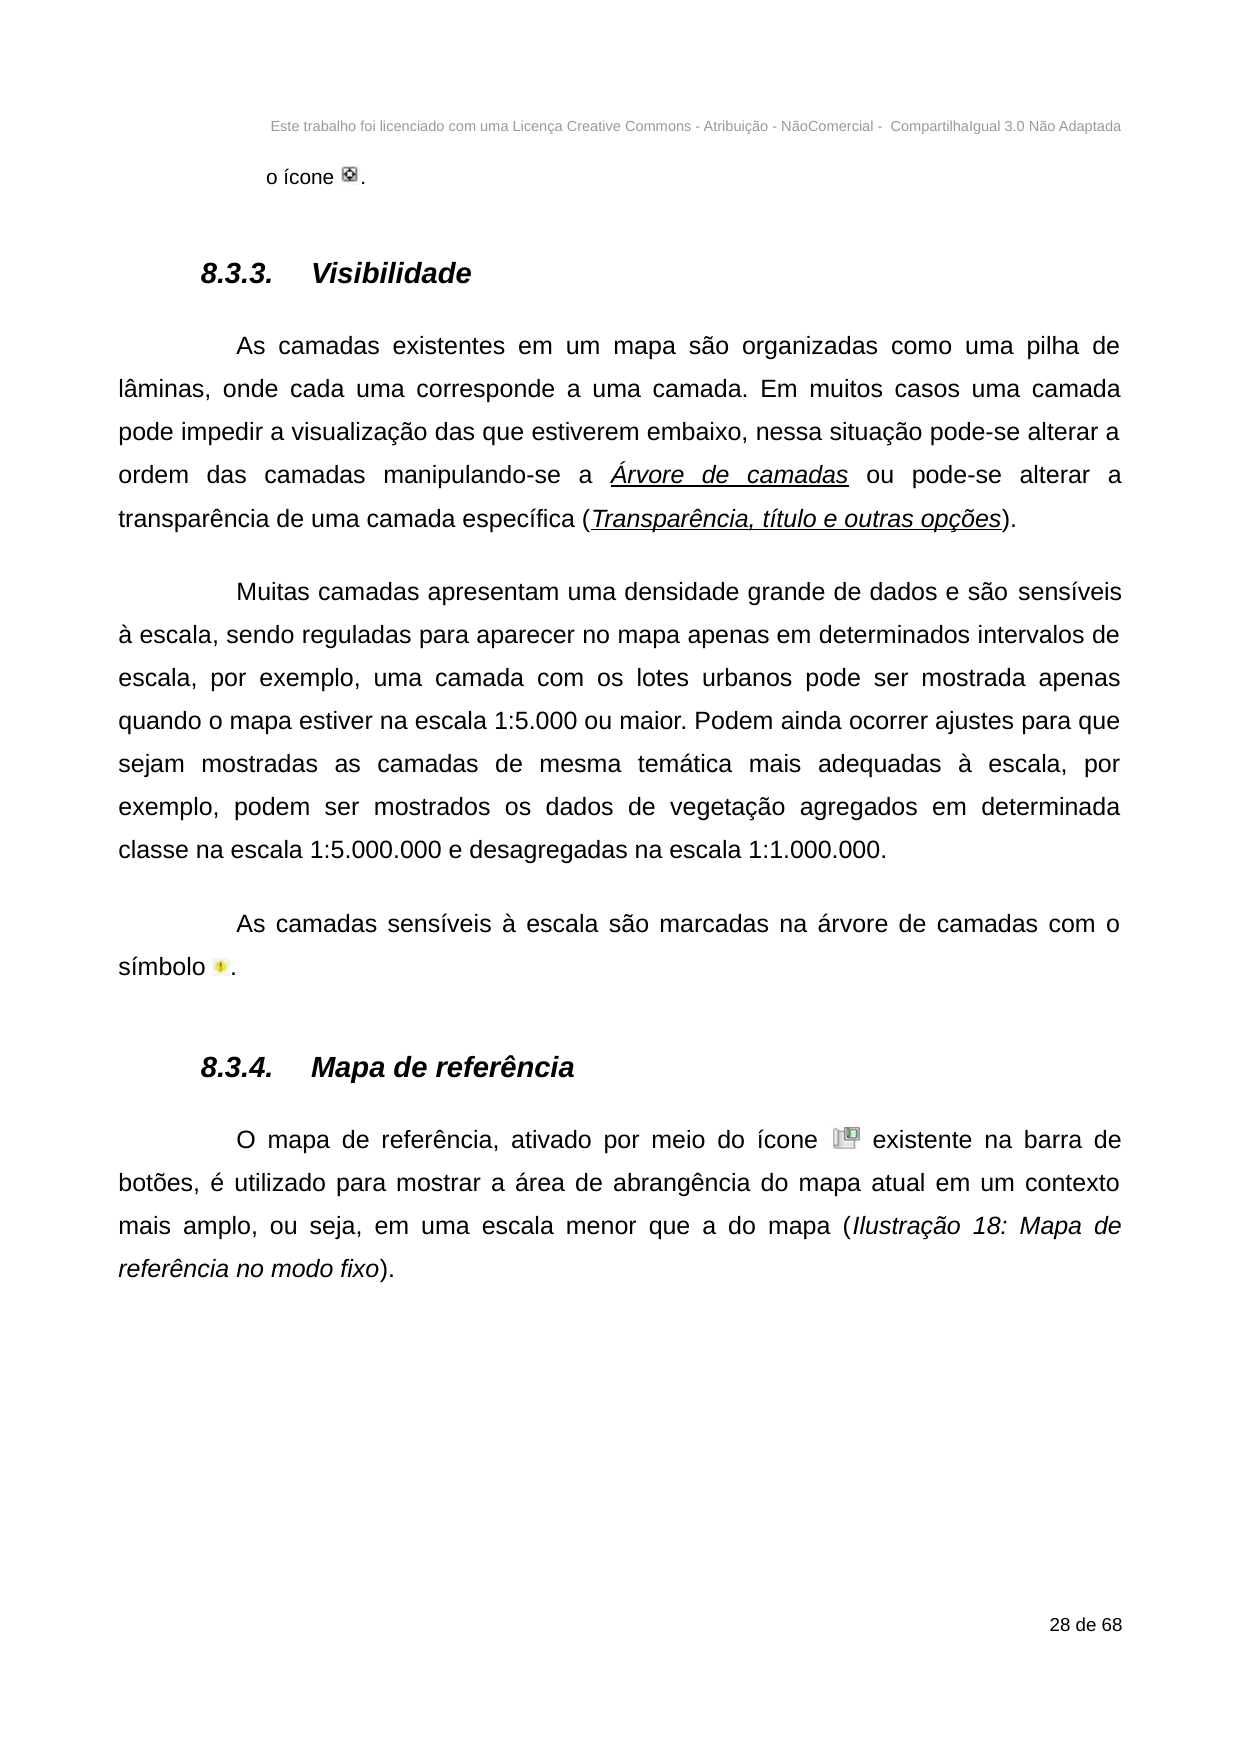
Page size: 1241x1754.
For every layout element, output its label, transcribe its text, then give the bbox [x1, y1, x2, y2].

picture [339, 164, 361, 185]
subtitle Mapa de referência [163, 1050, 1122, 1083]
subtitle Visibilidade [163, 256, 1122, 289]
text As camadas existentes em um mapa são organizadas como uma pilha de lâminas, onde cada uma corresponde a uma camada. Em muitos casos uma camada pode impedir a visualização das que estiverem embaixo, nessa situação pode-se alterar a ordem das camadas manipulando-se a Árvore de camadas ou pode-se alterar a transparência de uma camada específica (Transparência, título e outras opções). [118, 331, 1122, 532]
text As camadas sensíveis à escala são marcadas na árvore de camadas com o símbolo . [118, 909, 1122, 981]
text Muitas camadas apresentam uma densidade grande de dados e são sensíveis à escala, sendo reguladas para aparecer no mapa apenas em determinados intervalos de escala, por exemplo, uma camada com os lotes urbanos pode ser mostrada apenas quando o mapa estiver na escala 1:5.000 ou maior. Podem ainda ocorrer ajustes para que sejam mostradas as camadas de mesma temática mais adequadas à escala, por exemplo, podem ser mostrados os dados de vegetação agregados em determinada classe na escala 1:5.000.000 e desagregadas na escala 1:1.000.000. [118, 577, 1122, 864]
text O mapa de referência, ativado por meio do ícone existente na barra de botões, é utilizado para mostrar a área de abrangência do mapa atual em um contexto mais amplo, ou seja, em uma escala menor que a do mapa (Ilustração 18: Mapa de referência no modo fixo). [118, 1125, 1122, 1283]
picture [831, 1126, 861, 1149]
list o ícone . [228, 164, 1122, 189]
picture [212, 958, 230, 976]
